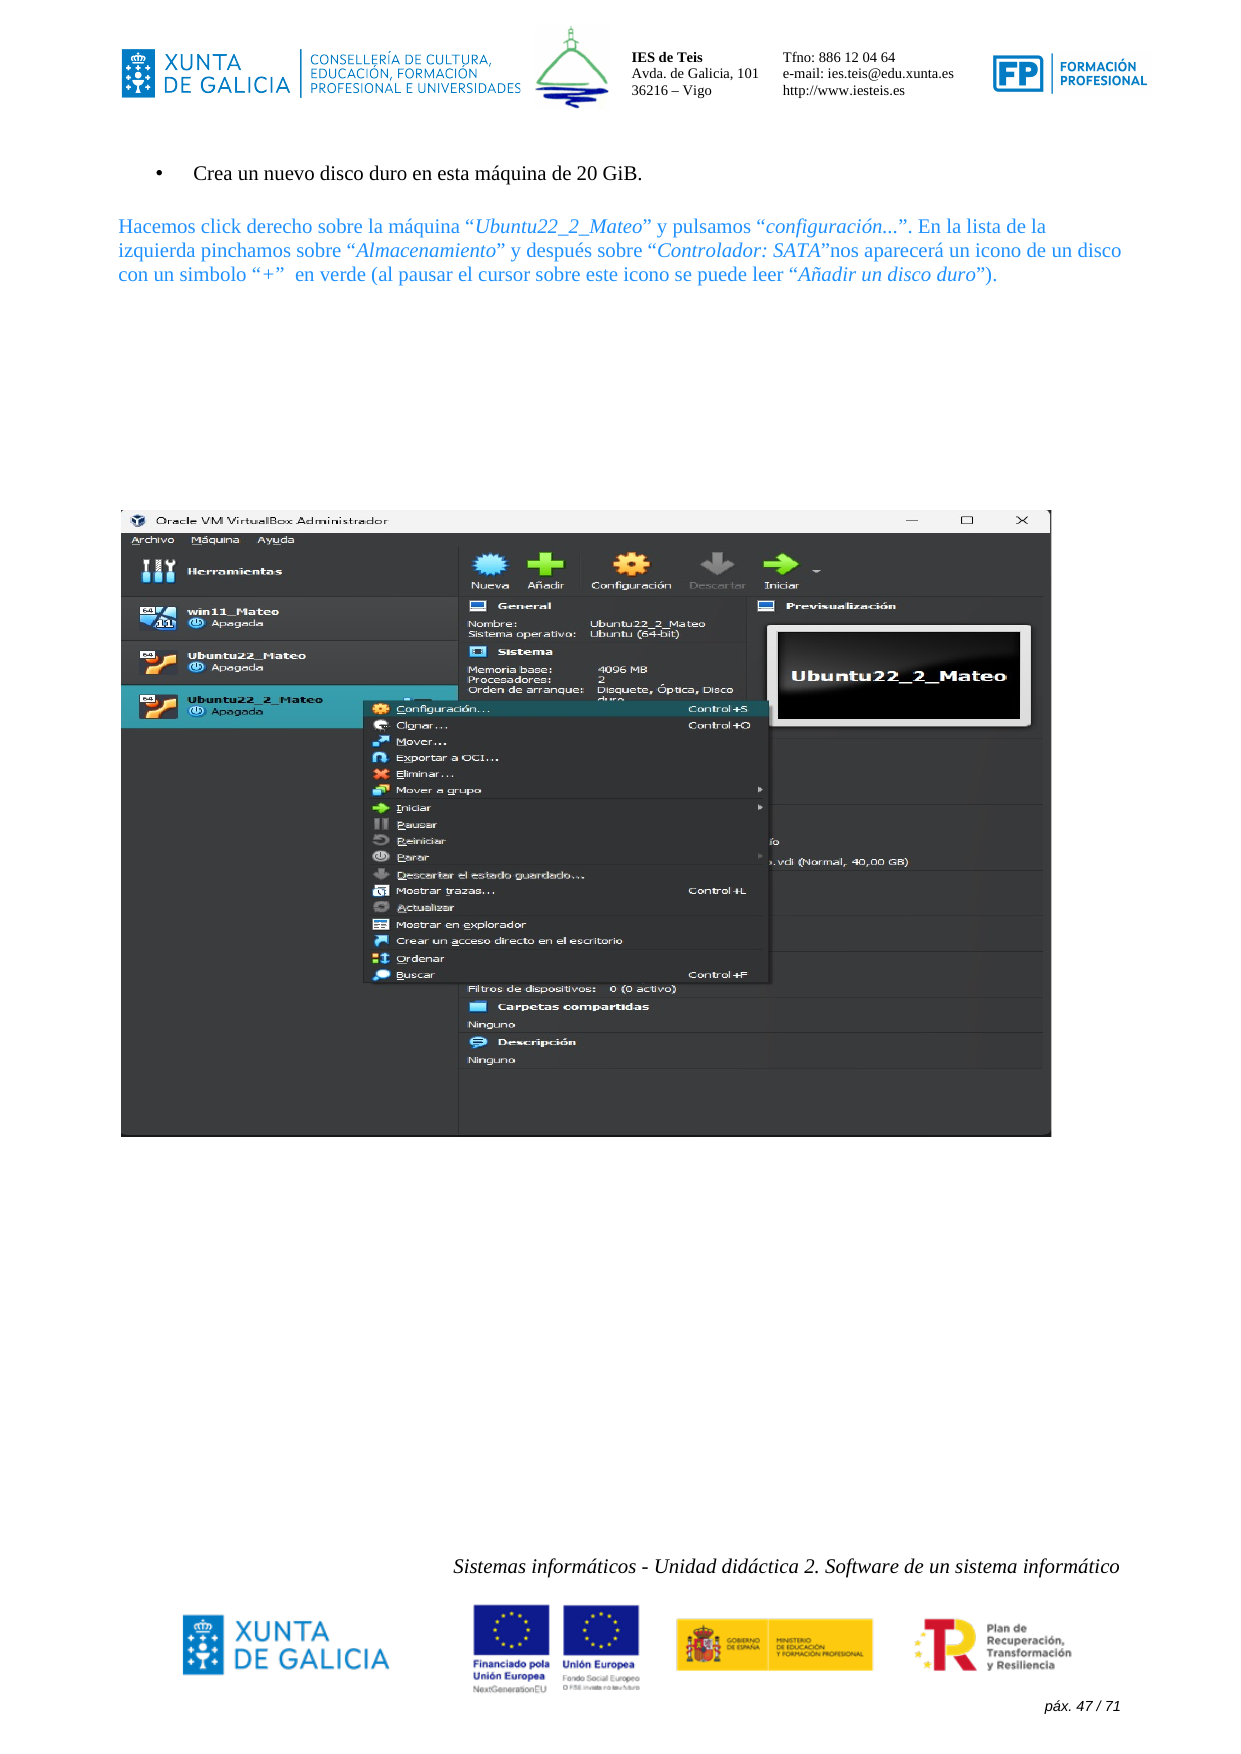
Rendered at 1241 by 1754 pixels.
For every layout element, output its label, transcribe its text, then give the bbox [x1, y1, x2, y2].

text Hacemos click derecho sobre la máquina “Ubuntu22_2_Mateo” y pulsamos “configuración...”. En la lista de la izquierda pinchamos sobre “Almacenamiento” y después sobre “Controlador: SATA”nos aparecerá un icono de un disco con un simbolo “+” en verde (al pausar el cursor sobre este icono se puede leer “Añadir un disco duro”). [118, 214, 1122, 286]
picture [121, 510, 1052, 1137]
picture [534, 25, 611, 110]
picture [182, 1593, 1085, 1700]
picture [989, 50, 1153, 97]
list Crea un nuevo disco duro en esta máquina de 20 GiB. [156, 160, 1122, 184]
picture [121, 49, 521, 98]
